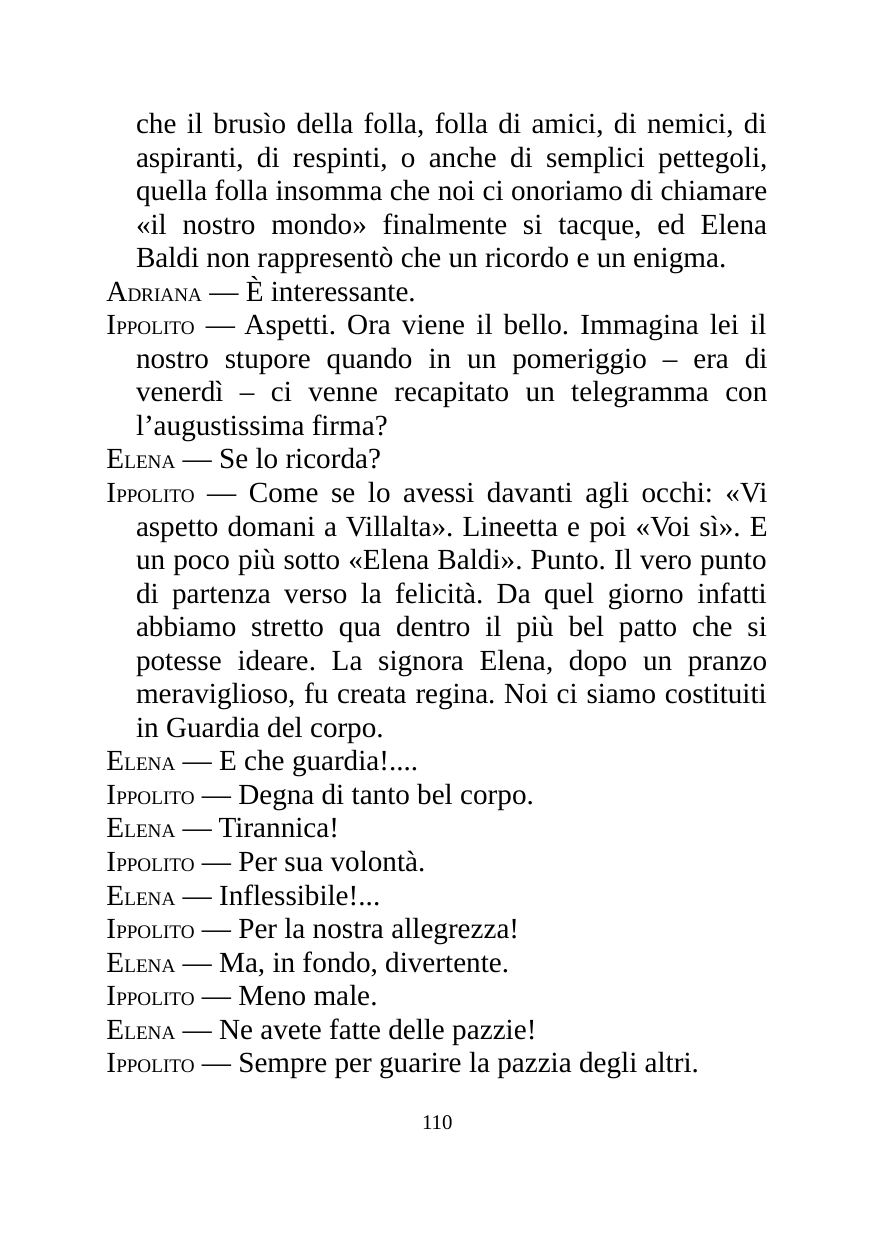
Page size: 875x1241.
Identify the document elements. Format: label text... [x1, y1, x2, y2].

text Adriana — È interessante. [106, 274, 768, 307]
text Ippolito — Degna di tanto bel corpo. [106, 777, 768, 811]
text Elena — E che guardia!.... [106, 743, 768, 777]
text Ippolito — Per sua volontà. [106, 844, 768, 878]
text Ippolito — Per la nostra allegrezza! [106, 911, 768, 945]
text Ippolito — Meno male. [106, 978, 768, 1012]
text Ippolito — Sempre per guarire la pazzia degli altri. [106, 1045, 768, 1079]
text Elena — Ne avete fatte delle pazzie! [106, 1012, 768, 1045]
text che il brusìo della folla, folla di amici, di nemici, di aspiranti, di respinti, o anche di semplici pettegoli, quella folla insomma che noi ci onoriamo di chiamare «il nostro mondo» finalmente si tacque, ed Elena Baldi non rappresentò che un ricordo e un enigma. [106, 106, 768, 274]
text Elena — Se lo ricorda? [106, 442, 768, 475]
text Elena — Tirannica! [106, 811, 768, 844]
text Ippolito — Aspetti. Ora viene il bello. Immagina lei il nostro stupore quando in un pomeriggio – era di venerdì – ci venne recapitato un telegramma con l’augustissima firma? [106, 307, 768, 442]
text Elena — Ma, in fondo, divertente. [106, 945, 768, 978]
text Elena — Inflessibile!... [106, 878, 768, 911]
text Ippolito — Come se lo avessi davanti agli occhi: «Vi aspetto domani a Villalta». Lineetta e poi «Voi sì». E un poco più sotto «Elena Baldi». Punto. Il vero punto di partenza verso la felicità. Da quel giorno infatti abbiamo stretto qua dentro il più bel patto che si potesse ideare. La signora Elena, dopo un pranzo meraviglioso, fu creata regina. Noi ci siamo costituiti in Guardia del corpo. [106, 475, 768, 743]
